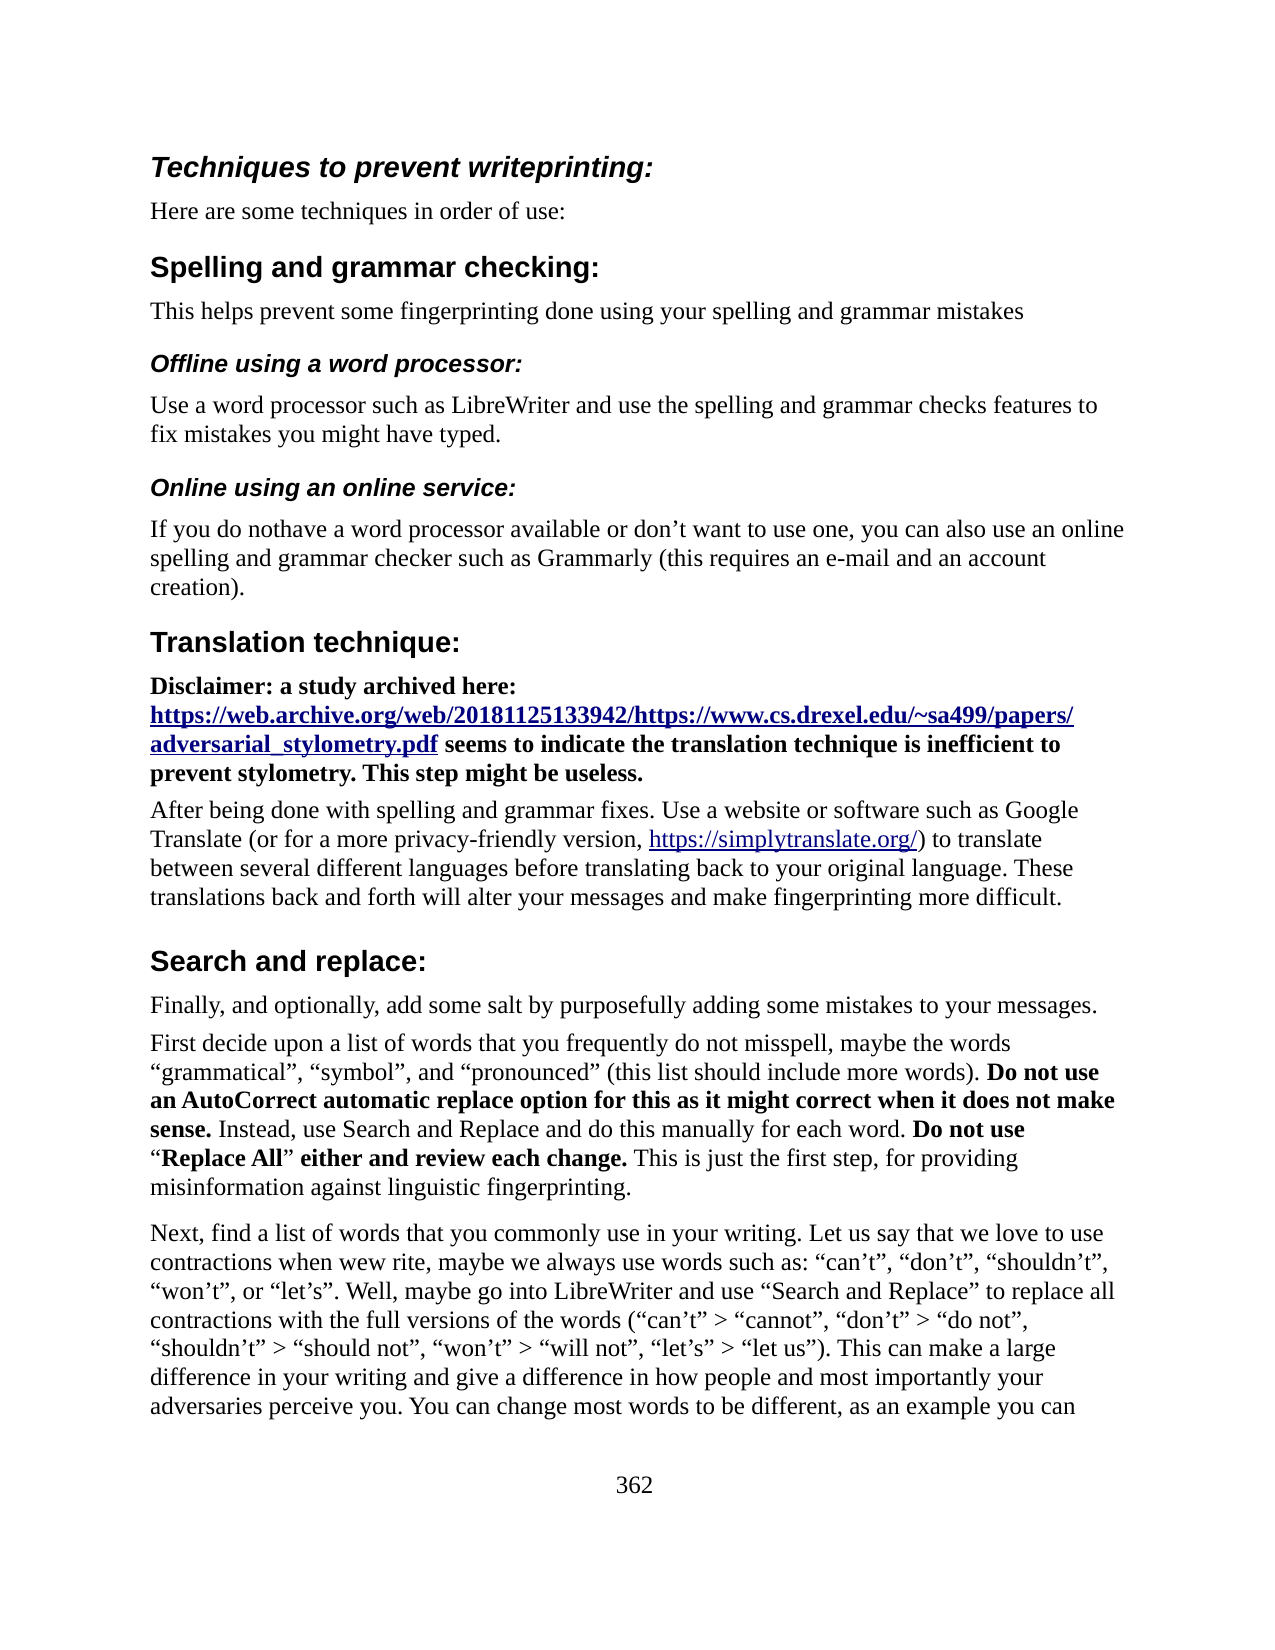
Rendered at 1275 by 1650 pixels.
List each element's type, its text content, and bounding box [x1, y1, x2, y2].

subtitle Search and replace: [150, 944, 1125, 978]
text This helps prevent some fingerprinting done using your spelling and grammar mistakes [150, 296, 1125, 324]
text If you do nothave a word processor available or don’t want to use one, you can also use an online spelling and grammar checker such as Grammarly (this requires an e-mail and an account creation). [150, 514, 1125, 600]
subtitle Offline using a word processor: [150, 349, 1125, 378]
text After being done with spelling and grammar fixes. Use a website or software such as Google Translate (or for a more privacy-friendly version, https://simplytranslate.org/) to translate between several different languages before translating back to your original language. These translations back and forth will alter your messages and make fingerprinting more difficult. [150, 795, 1125, 910]
text Next, find a list of words that you commonly use in your writing. Let us say that we love to use contractions when wew rite, maybe we always use words such as: “can’t”, “don’t”, “shouldn’t”, “won’t”, or “let’s”. Well, maybe go into LibreWriter and use “Search and Replace” to replace all contractions with the full versions of the words (“can’t” > “cannot”, “don’t” > “do not”, “shouldn’t” > “should not”, “won’t” > “will not”, “let’s” > “let us”). This can make a large difference in your writing and give a difference in how people and most importantly your adversaries perceive you. You can change most words to be different, as an example you can [150, 1218, 1125, 1420]
subtitle Spelling and grammar checking: [150, 250, 1125, 283]
text First decide upon a list of words that you frequently do not misspell, maybe the words “grammatical”, “symbol”, and “pronounced” (this list should include more words). Do not use an AutoCorrect automatic replace option for this as it might correct when it does not make sense. Instead, use Search and Replace and do this manually for each word. Do not use “Replace All” either and review each change. This is just the first step, for providing misinformation against linguistic fingerprinting. [150, 1028, 1125, 1201]
text Disclaimer: a study archived here: https://web.archive.org/web/20181125133942/https://www.cs.drexel.edu/~sa499/papers/adversarial_stylometry.pdf seems to indicate the translation technique is inefficient to prevent stylometry. This step might be useless. [150, 671, 1125, 786]
text Here are some techniques in order of use: [150, 196, 1125, 225]
text Use a word processor such as LibreWriter and use the spelling and grammar checks features to fix mistakes you might have typed. [150, 391, 1125, 448]
subtitle Techniques to prevent writeprinting: [150, 150, 1125, 183]
subtitle Translation technique: [150, 625, 1125, 659]
text Finally, and optionally, add some salt by purposefully adding some mistakes to your messages. [150, 990, 1125, 1019]
subtitle Online using an online service: [150, 473, 1125, 502]
